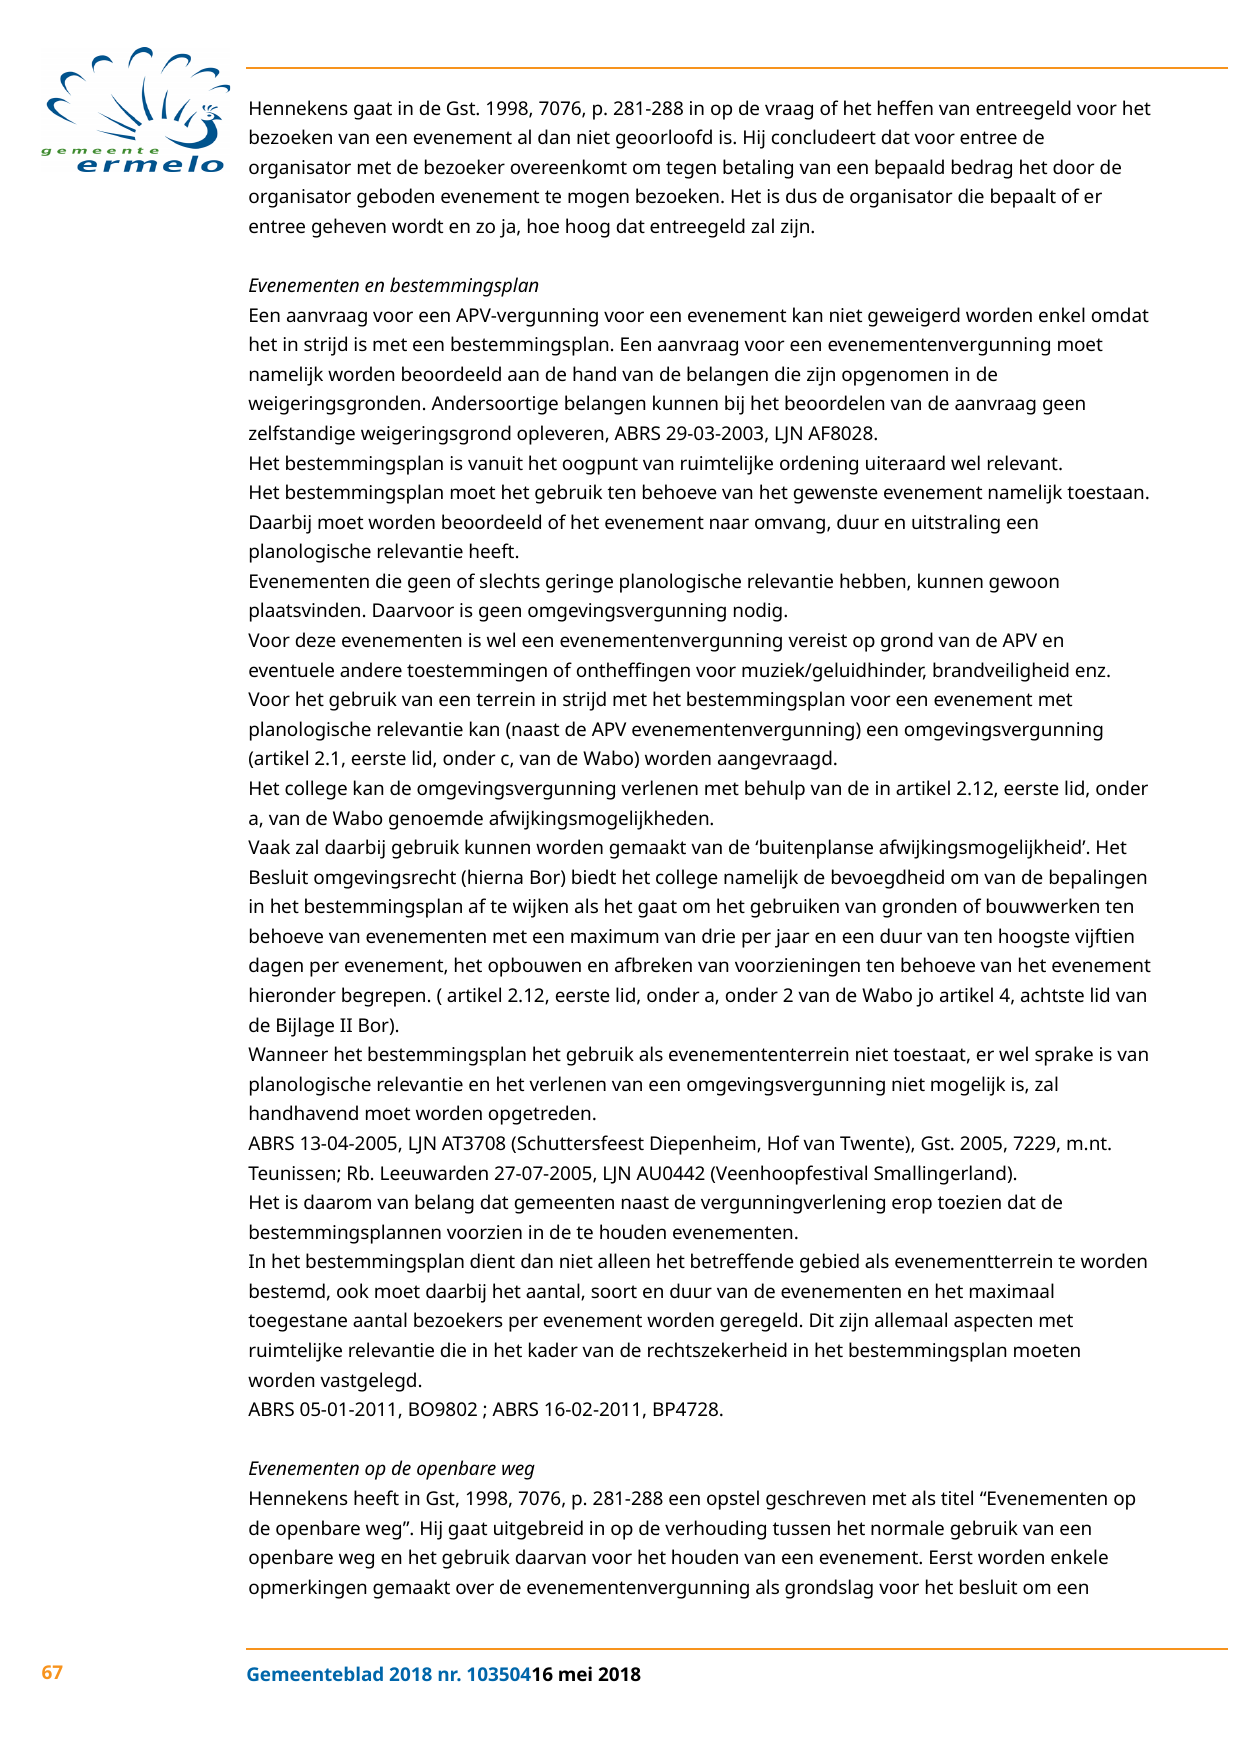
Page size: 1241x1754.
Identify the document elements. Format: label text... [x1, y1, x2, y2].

text Wanneer het bestemmingsplan het gebruik als evenemententerrein niet toestaat, er wel sprake is van planologische relevantie en het verlenen van een omgevingsvergunning niet mogelijk is, zal handhavend moet worden opgetreden. [248, 1041, 1152, 1126]
text Het college kan de omgevingsvergunning verlenen met behulp van de in artikel 2.12, eerste lid, onder a, van de Wabo genoemde afwijkingsmogelijkheden. [248, 775, 1152, 831]
picture [41, 47, 231, 172]
text Het bestemmingsplan is vanuit het oogpunt van ruimtelijke ordening uiteraard wel relevant. [248, 450, 1152, 476]
text Voor deze evenementen is wel een evenementenvergunning vereist op grond van de APV en eventuele andere toestemmingen of ontheffingen voor muziek/geluidhinder, brandveiligheid enz. [248, 627, 1152, 683]
text Het bestemmingsplan moet het gebruik ten behoeve van het gewenste evenement namelijk toestaan. Daarbij moet worden beoordeeld of het evenement naar omvang, duur en uitstraling een planologische relevantie heeft. [248, 479, 1152, 564]
text Evenementen en bestemmingsplan [248, 272, 1152, 298]
text Vaak zal daarbij gebruik kunnen worden gemaakt van de ‘buitenplanse afwijkingsmogelijkheid’. Het Besluit omgevingsrecht (hierna Bor) biedt het college namelijk de bevoegdheid om van de bepalingen in het bestemmingsplan af te wijken als het gaat om het gebruiken van gronden of bouwwerken ten behoeve van evenementen met een maximum van drie per jaar en een duur van ten hoogste vijftien dagen per evenement, het opbouwen en afbreken van voorzieningen ten behoeve van het evenement hieronder begrepen. ( artikel 2.12, eerste lid, onder a, onder 2 van de Wabo jo artikel 4, achtste lid van de Bijlage II Bor). [248, 834, 1152, 1038]
text Evenementen die geen of slechts geringe planologische relevantie hebben, kunnen gewoon plaatsvinden. Daarvoor is geen omgevingsvergunning nodig. [248, 568, 1152, 623]
text Evenementen op de openbare weg [248, 1456, 1152, 1481]
text ABRS 13-04-2005, LJN AT3708 (Schuttersfeest Diepenheim, Hof van Twente), Gst. 2005, 7229, m.nt. Teunissen; Rb. Leeuwarden 27-07-2005, LJN AU0442 (Veenhoopfestival Smallingerland). [248, 1130, 1152, 1186]
text Hennekens gaat in de Gst. 1998, 7076, p. 281-288 in op de vraag of het heffen van entreegeld voor het bezoeken van een evenement al dan niet geoorloofd is. Hij concludeert dat voor entree de organisator met de bezoeker overeenkomt om tegen betaling van een bepaald bedrag het door de organisator geboden evenement te mogen bezoeken. Het is dus de organisator die bepaalt of er entree geheven wordt en zo ja, hoe hoog dat entreegeld zal zijn. [248, 95, 1152, 239]
text ABRS 05-01-2011, BO9802 ; ABRS 16-02-2011, BP4728. [248, 1396, 1152, 1422]
text Een aanvraag voor een APV-vergunning voor een evenement kan niet geweigerd worden enkel omdat het in strijd is met een bestemmingsplan. Een aanvraag voor een evenementenvergunning moet namelijk worden beoordeeld aan de hand van de belangen die zijn opgenomen in de weigeringsgronden. Andersoortige belangen kunnen bij het beoordelen van de aanvraag geen zelfstandige weigeringsgrond opleveren, ABRS 29-03-2003, LJN AF8028. [248, 302, 1152, 446]
text Voor het gebruik van een terrein in strijd met het bestemmingsplan voor een evenement met planologische relevantie kan (naast de APV evenementenvergunning) een omgevingsvergunning (artikel 2.1, eerste lid, onder c, van de Wabo) worden aangevraagd. [248, 686, 1152, 771]
text Hennekens heeft in Gst, 1998, 7076, p. 281-288 een opstel geschreven met als titel “Evenementen op de openbare weg”. Hij gaat uitgebreid in op de verhouding tussen het normale gebruik van een openbare weg en het gebruik daarvan voor het houden van een evenement. Eerst worden enkele opmerkingen gemaakt over de evenementenvergunning als grondslag voor het besluit om een [248, 1485, 1152, 1600]
text In het bestemmingsplan dient dan niet alleen het betreffende gebied als evenementterrein te worden bestemd, ook moet daarbij het aantal, soort en duur van de evenementen en het maximaal toegestane aantal bezoekers per evenement worden geregeld. Dit zijn allemaal aspecten met ruimtelijke relevantie die in het kader van de rechtszekerheid in het bestemmingsplan moeten worden vastgelegd. [248, 1248, 1152, 1393]
text Het is daarom van belang dat gemeenten naast de vergunningverlening erop toezien dat de bestemmingsplannen voorzien in de te houden evenementen. [248, 1189, 1152, 1245]
